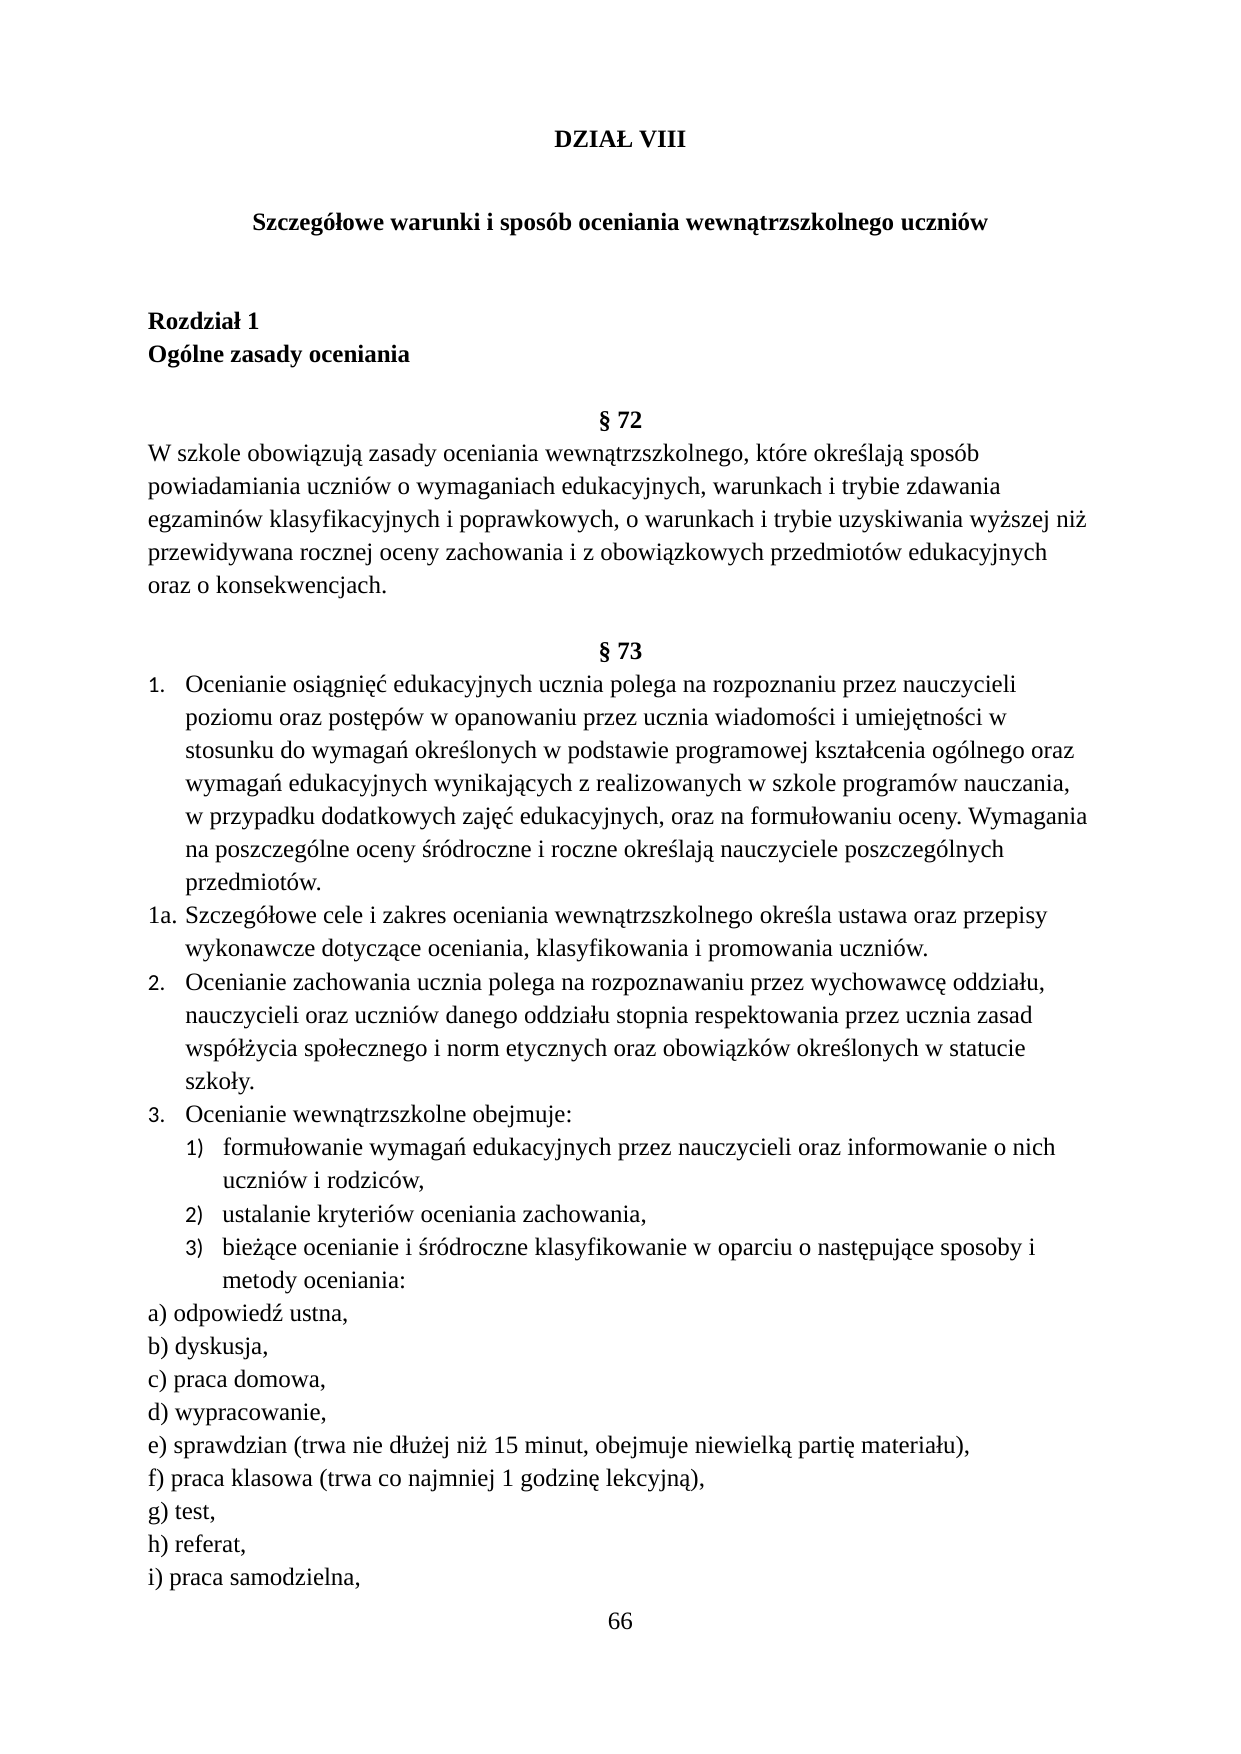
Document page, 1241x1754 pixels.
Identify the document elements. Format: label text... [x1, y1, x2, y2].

text § 72 [148, 405, 1093, 434]
text e) sprawdzian (trwa nie dłużej niż 15 minut, obejmuje niewielką partię materiału), [148, 1430, 1093, 1459]
text Rozdział 1 [148, 306, 1093, 334]
text 1a. Szczegółowe cele i zakres oceniania wewnątrzszkolnego określa ustawa oraz przepisy wykonawcze dotyczące oceniania, klasyfikowania i promowania uczniów. [148, 901, 1093, 962]
list Ocenianie wewnątrzszkolne obejmuje: [148, 1099, 1093, 1128]
text d) wypracowanie, [148, 1397, 1093, 1426]
text f) praca klasowa (trwa co najmniej 1 godzinę lekcyjną), [148, 1463, 1093, 1492]
list ustalanie kryteriów oceniania zachowania, [185, 1199, 1093, 1228]
text b) dyskusja, [148, 1331, 1093, 1360]
text i) praca samodzielna, [148, 1562, 1093, 1591]
list Ocenianie zachowania ucznia polega na rozpoznawaniu przez wychowawcę oddziału, nauczycieli oraz uczniów danego oddziału stopnia respektowania przez ucznia zasad współżycia społecznego i norm etycznych oraz obowiązków określonych w statucie szkoły. [148, 967, 1093, 1095]
text g) test, [148, 1496, 1093, 1525]
text a) odpowiedź ustna, [148, 1298, 1093, 1327]
subtitle Szczegółowe warunki i sposób oceniania wewnątrzszkolnego uczniów [148, 207, 1093, 236]
text Ogólne zasady oceniania [148, 339, 1093, 368]
subtitle DZIAŁ VIII [148, 124, 1093, 152]
text W szkole obowiązują zasady oceniania wewnątrzszkolnego, które określają sposób powiadamiania uczniów o wymaganiach edukacyjnych, warunkach i trybie zdawania egzaminów klasyfikacyjnych i poprawkowych, o warunkach i trybie uzyskiwania wyższej niż przewidywana rocznej oceny zachowania i z obowiązkowych przedmiotów edukacyjnych oraz o konsekwencjach. [148, 438, 1093, 599]
list formułowanie wymagań edukacyjnych przez nauczycieli oraz informowanie o nich uczniów i rodziców, [185, 1132, 1093, 1194]
list Ocenianie osiągnięć edukacyjnych ucznia polega na rozpoznaniu przez nauczycieli poziomu oraz postępów w opanowaniu przez ucznia wiadomości i umiejętności w stosunku do wymagań określonych w podstawie programowej kształcenia ogólnego oraz wymagań edukacyjnych wynikających z realizowanych w szkole programów nauczania, w przypadku dodatkowych zajęć edukacyjnych, oraz na formułowaniu oceny. Wymagania na poszczególne oceny śródroczne i roczne określają nauczyciele poszczególnych przedmiotów. [148, 669, 1093, 896]
text § 73 [148, 636, 1093, 665]
text h) referat, [148, 1529, 1093, 1558]
text c) praca domowa, [148, 1364, 1093, 1393]
list bieżące ocenianie i śródroczne klasyfikowanie w oparciu o następujące sposoby i metody oceniania: [185, 1232, 1093, 1294]
